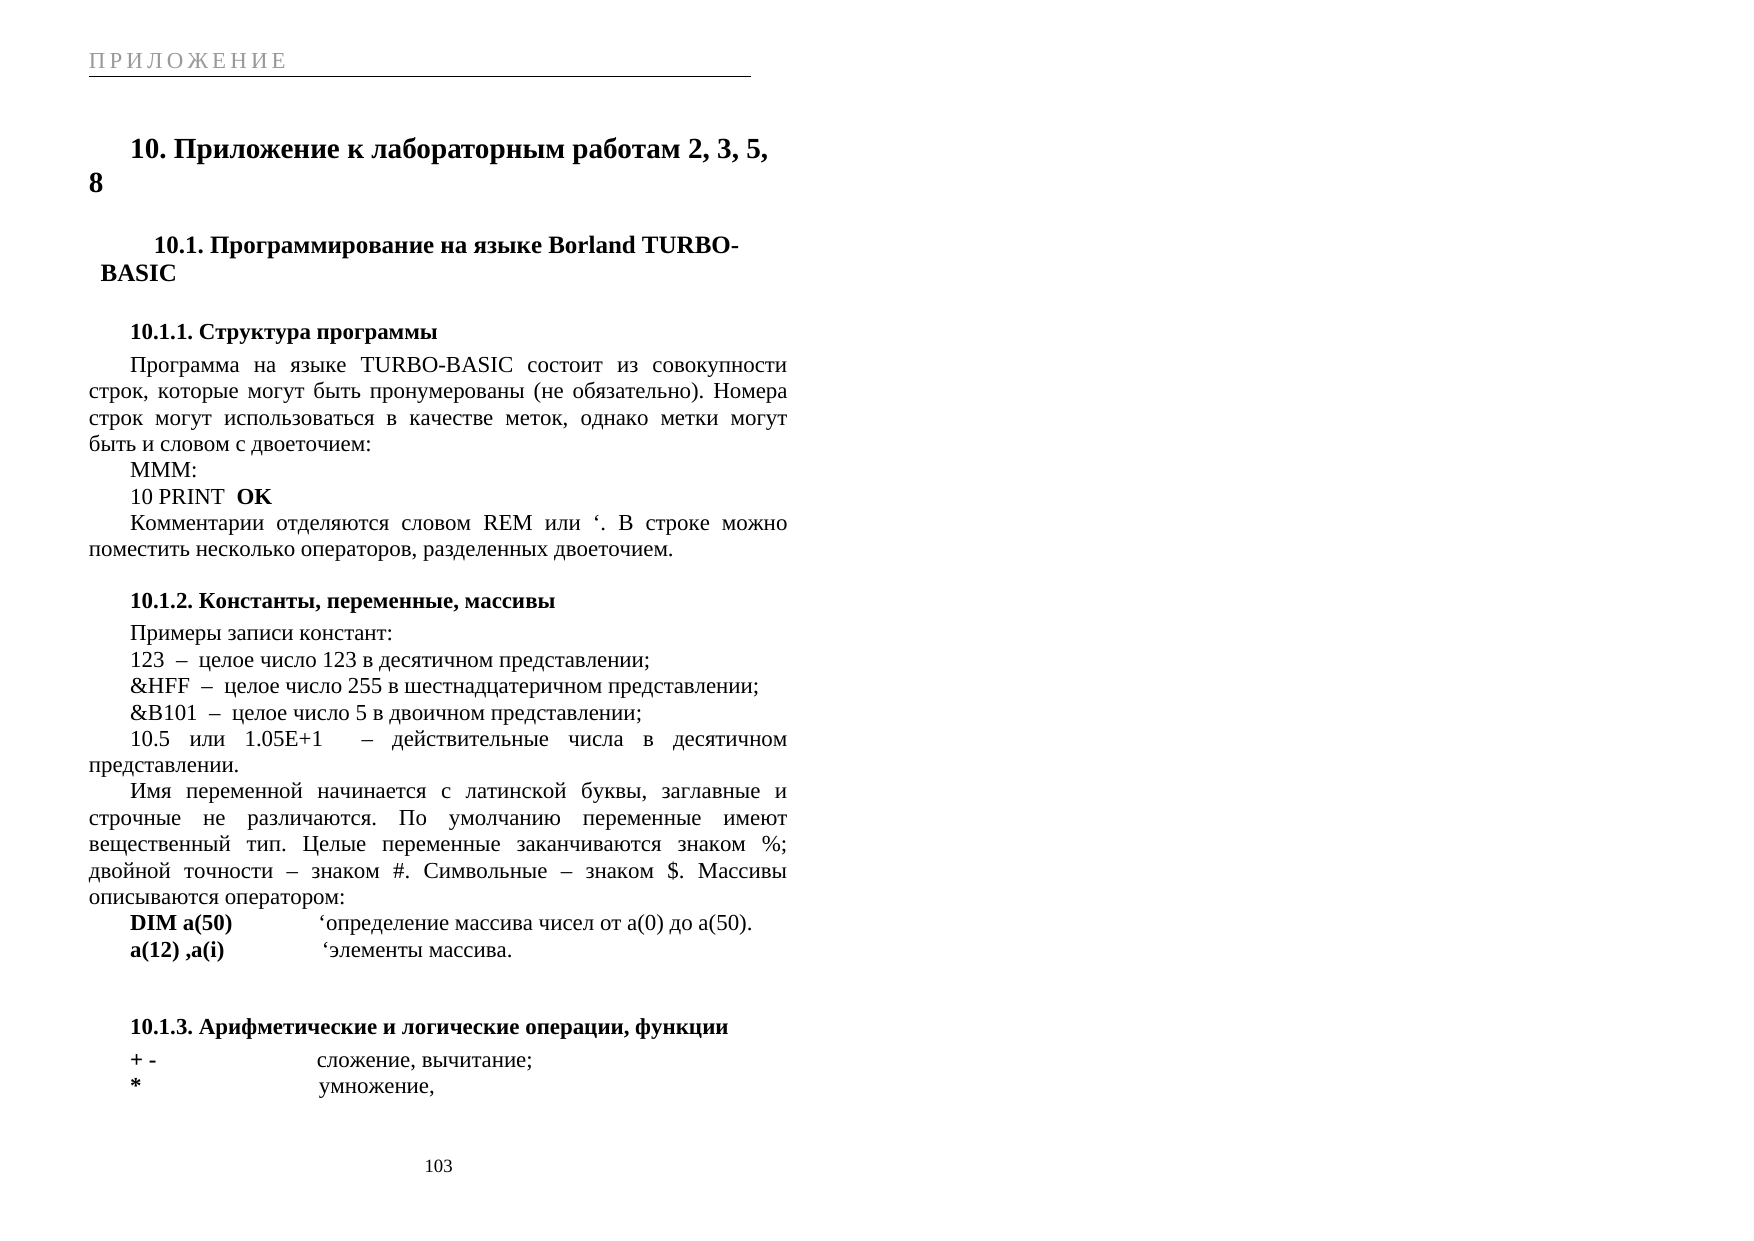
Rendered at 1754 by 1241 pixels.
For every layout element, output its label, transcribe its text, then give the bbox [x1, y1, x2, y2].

text &B101 – целое число 5 в двоичном представлении; [89, 698, 788, 725]
text 10 PRINT OK [89, 483, 788, 509]
text Примеры записи констант: [89, 619, 788, 646]
text DIM a(50) ‘определение массива чисел от а(0) до а(50). [89, 909, 788, 936]
text а(12) ,а(i) ‘элементы массива. [89, 936, 788, 962]
subtitle Арифметические и логические операции, функции [89, 1013, 788, 1040]
text &HFF – целое число 255 в шестнадцатеричном представлении; [89, 672, 788, 698]
text 123 – целое число 123 в десятичном представлении; [89, 646, 788, 672]
text 10.5 или 1.05E+1 – действительные числа в десятичном представлении. [89, 725, 788, 778]
subtitle Программирование на языке Borland TURBO-BASIC [100, 230, 788, 287]
subtitle Структура программы [89, 318, 788, 345]
subtitle Приложение к лабораторным работам 2, 3, 5, 8 [89, 131, 788, 198]
text Имя переменной начинается с латинской буквы, заглавные и строчные не различаются. По умолчанию переменные имеют вещественный тип. Целые переменные заканчиваются знаком %; двойной точности – знаком #. Символьные – знаком $. Массивы описываются оператором: [89, 778, 788, 909]
text Комментарии отделяются словом REM или ‘. В строке можно поместить несколько операторов, разделенных двоеточием. [89, 509, 788, 562]
text + - сложение, вычитание; [89, 1046, 788, 1072]
text * умножение, [89, 1072, 788, 1099]
text Программа на языке TURBO-BASIC состоит из совокупности строк, которые могут быть пронумерованы (не обязательно). Номера строк могут использоваться в качестве меток, однако метки могут быть и словом с двоеточием: [89, 351, 788, 456]
text MMM: [89, 456, 788, 483]
subtitle Константы, переменные, массивы [89, 587, 788, 613]
